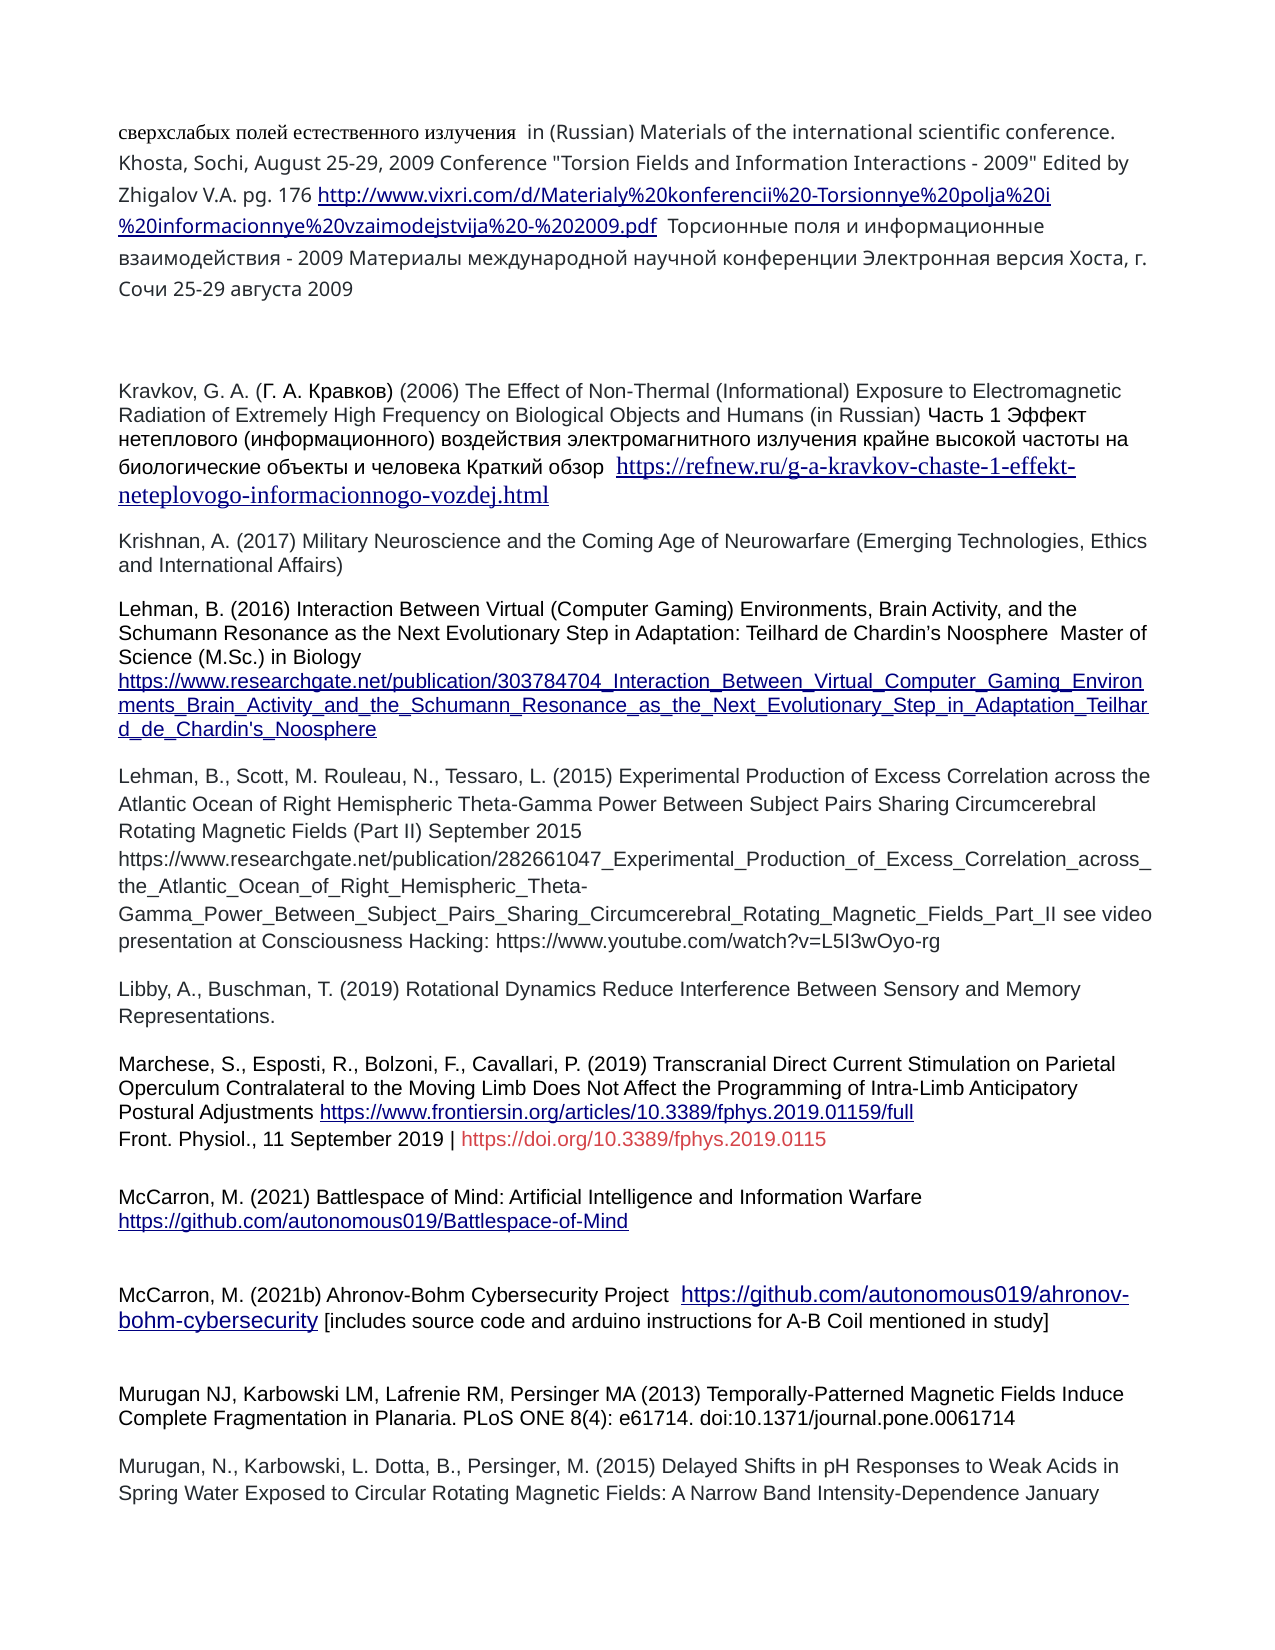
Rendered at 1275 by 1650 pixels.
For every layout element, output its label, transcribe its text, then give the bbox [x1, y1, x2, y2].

text Libby, A., Buschman, T. (2019) Rotational Dynamics Reduce Interference Between Sensory and Memory Representations. [118, 977, 1157, 1028]
text Lehman, B. (2016) Interaction Between Virtual (Computer Gaming) Environments, Brain Activity, and the Schumann Resonance as the Next Evolutionary Step in Adaptation: Teilhard de Chardin’s Noosphere Master of Science (M.Sc.) in Biology https://www.researchgate.net/publication/303784704_Interaction_Between_Virtual_Computer_Gaming_Environments_Brain_Activity_and_the_Schumann_Resonance_as_the_Next_Evolutionary_Step_in_Adaptation_Teilhard_de_Chardin's_Noosphere [118, 597, 1157, 740]
text McCarron, M. (2021) Battlespace of Mind: Artificial Intelligence and Information Warfare https://github.com/autonomous019/Battlespace-of-Mind [118, 1185, 1157, 1233]
text Murugan, N., Karbowski, L. Dotta, B., Persinger, M. (2015) Delayed Shifts in pH Responses to Weak Acids in Spring Water Exposed to Circular Rotating Magnetic Fields: A Narrow Band Intensity-Dependence January [118, 1453, 1157, 1505]
text Lehman, B., Scott, M. Rouleau, N., Tessaro, L. (2015) Experimental Production of Excess Correlation across the Atlantic Ocean of Right Hemispheric Theta-Gamma Power Between Subject Pairs Sharing Circumcerebral Rotating Magnetic Fields (Part II) September 2015 https://www.researchgate.net/publication/282661047_Experimental_Production_of_Excess_Correlation_across_the_Atlantic_Ocean_of_Right_Hemispheric_Theta-Gamma_Power_Between_Subject_Pairs_Sharing_Circumcerebral_Rotating_Magnetic_Fields_Part_II see video presentation at Consciousness Hacking: https://www.youtube.com/watch?v=L5I3wOyo-rg [118, 764, 1157, 953]
subtitle Krishnan, A. (2017) Military Neuroscience and the Coming Age of Neurowarfare (Emerging Technologies, Ethics and International Affairs) [118, 529, 1157, 577]
text сверхслабых полей естественного излучения in (Russian) Materials of the international scientific conference. Khosta, Sochi, August 25-29, 2009 Conference "Torsion Fields and Information Interactions - 2009" Edited by Zhigalov V.A. pg. 176 http://www.vixri.com/d/Materialy%20konferencii%20-Torsionnye%20polja%20i%20informacionnye%20vzaimodejstvija%20-%202009.pdf Торсионные поля и информационные взаимодействия - 2009 Материалы международной научной конференции Электронная версия Хоста, г. Сочи 25-29 августа 2009 [118, 118, 1157, 302]
text Marchese, S., Esposti, R., Bolzoni, F., Cavallari, P. (2019) Transcranial Direct Current Stimulation on Parietal Operculum Contralateral to the Moving Limb Does Not Affect the Programming of Intra-Limb Anticipatory Postural Adjustments https://www.frontiersin.org/articles/10.3389/fphys.2019.01159/full [118, 1052, 1157, 1124]
text Front. Physiol., 11 September 2019 | https://doi.org/10.3389/fphys.2019.0115 [118, 1124, 1157, 1151]
text McCarron, M. (2021b) Ahronov-Bohm Cybersecurity Project https://github.com/autonomous019/ahronov-bohm-cybersecurity [includes source code and arduino instructions for A-B Coil mentioned in study] [118, 1281, 1157, 1334]
text Murugan NJ, Karbowski LM, Lafrenie RM, Persinger MA (2013) Temporally-Patterned Magnetic Fields Induce Complete Fragmentation in Planaria. PLoS ONE 8(4): e61714. doi:10.1371/journal.pone.0061714 [118, 1382, 1157, 1429]
text Kravkov, G. A. (Г. А. Кравков) (2006) The Effect of Non-Thermal (Informational) Exposure to Electromagnetic Radiation of Extremely High Frequency on Biological Objects and Humans (in Russian) Часть 1 Эффект нетеплового (информационного) воздействия электромагнитного излучения крайне высокой частоты на биологические объекты и человека Краткий обзор https://refnew.ru/g-a-kravkov-chaste-1-effekt-neteplovogo-informacionnogo-vozdej.html [118, 379, 1157, 509]
